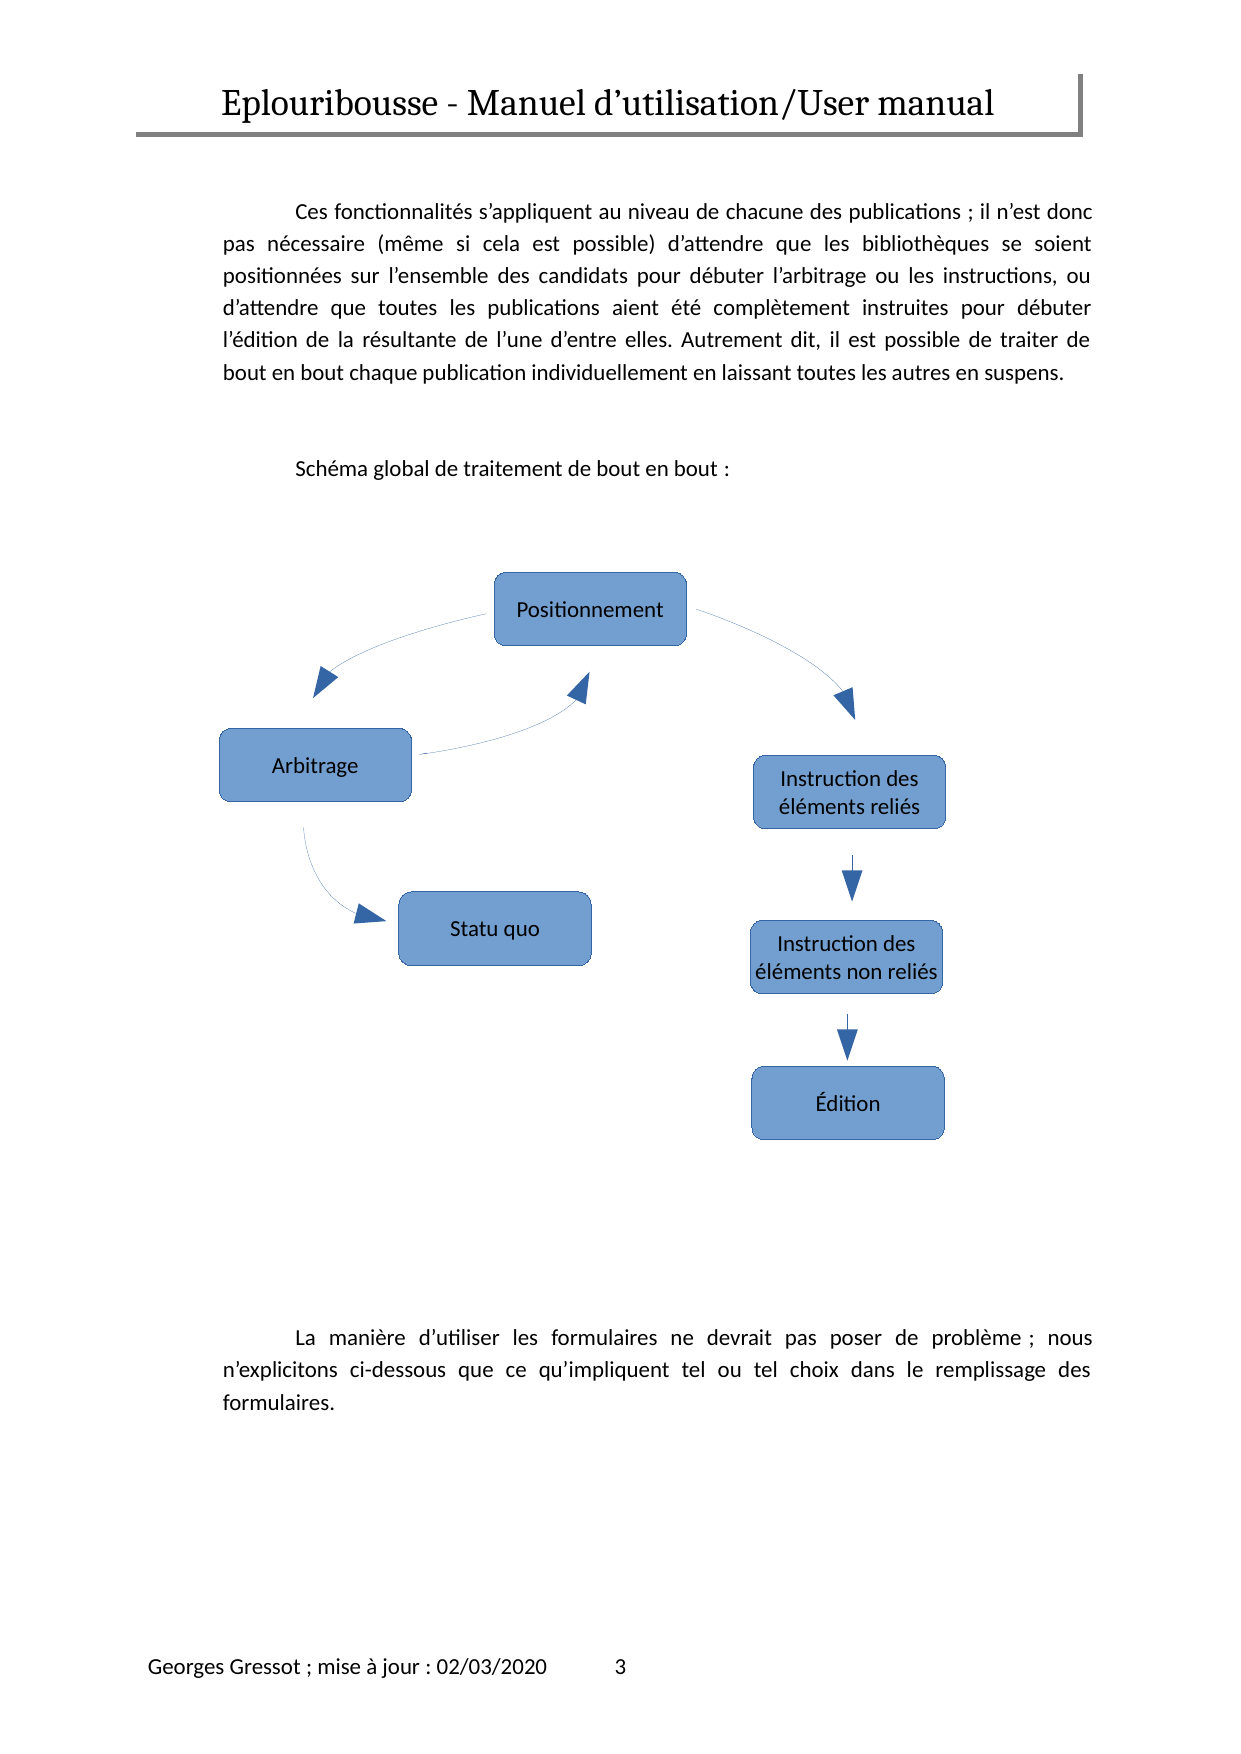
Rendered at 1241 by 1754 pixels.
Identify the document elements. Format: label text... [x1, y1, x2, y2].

list Ces fonctionnalités s’appliquent au niveau de chacune des publications ; il n’est donc pas nécessaire (même si cela est possible) d’attendre que les bibliothèques se soient positionnées sur l’ensemble des candidats pour débuter l’arbitrage ou les instructions, ou d’attendre que toutes les publications aient été complètement instruites pour débuter l’édition de la résultante de l’une d’entre elles. Autrement dit, il est possible de traiter de bout en bout chaque publication individuellement en laissant toutes les autres en suspens. [223, 197, 1093, 386]
list Schéma global de traitement de bout en bout : [223, 454, 1093, 482]
list La manière d’utiliser les formulaires ne devrait pas poser de problème ; nous n’explicitons ci-dessous que ce qu’impliquent tel ou tel choix dans le remplissage des formulaires. [223, 1323, 1093, 1416]
